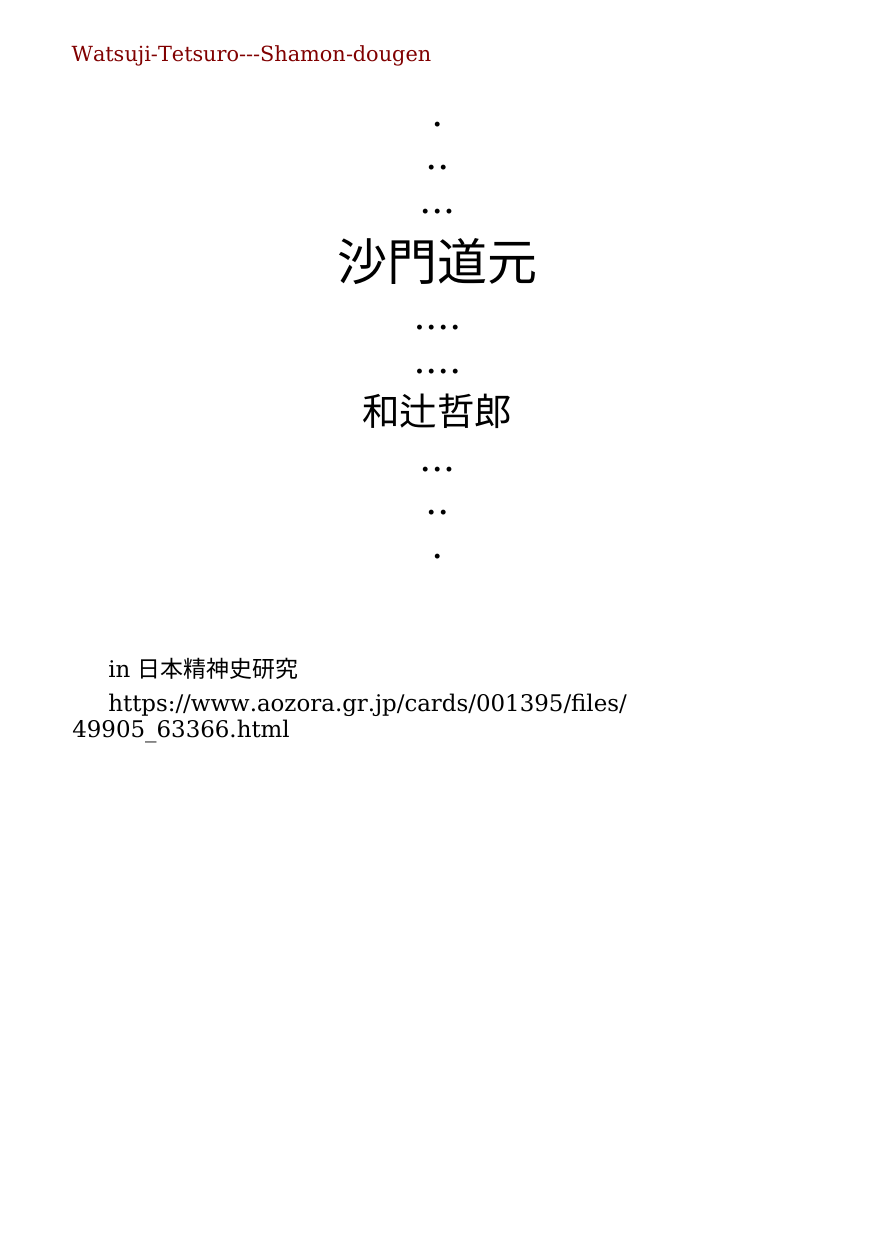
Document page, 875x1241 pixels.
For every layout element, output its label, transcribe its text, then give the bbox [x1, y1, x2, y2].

text Watsuji-Tetsuro---Shamon-dougen [71, 42, 803, 66]
text https://www.aozora.gr.jp/cards/001395/files/49905_63366.html [72, 690, 802, 743]
text in 日本精神史研究 [72, 651, 802, 684]
subtitle . .. ... 沙門道元 .... .... 和辻哲郎 ... .. . [36, 91, 838, 567]
